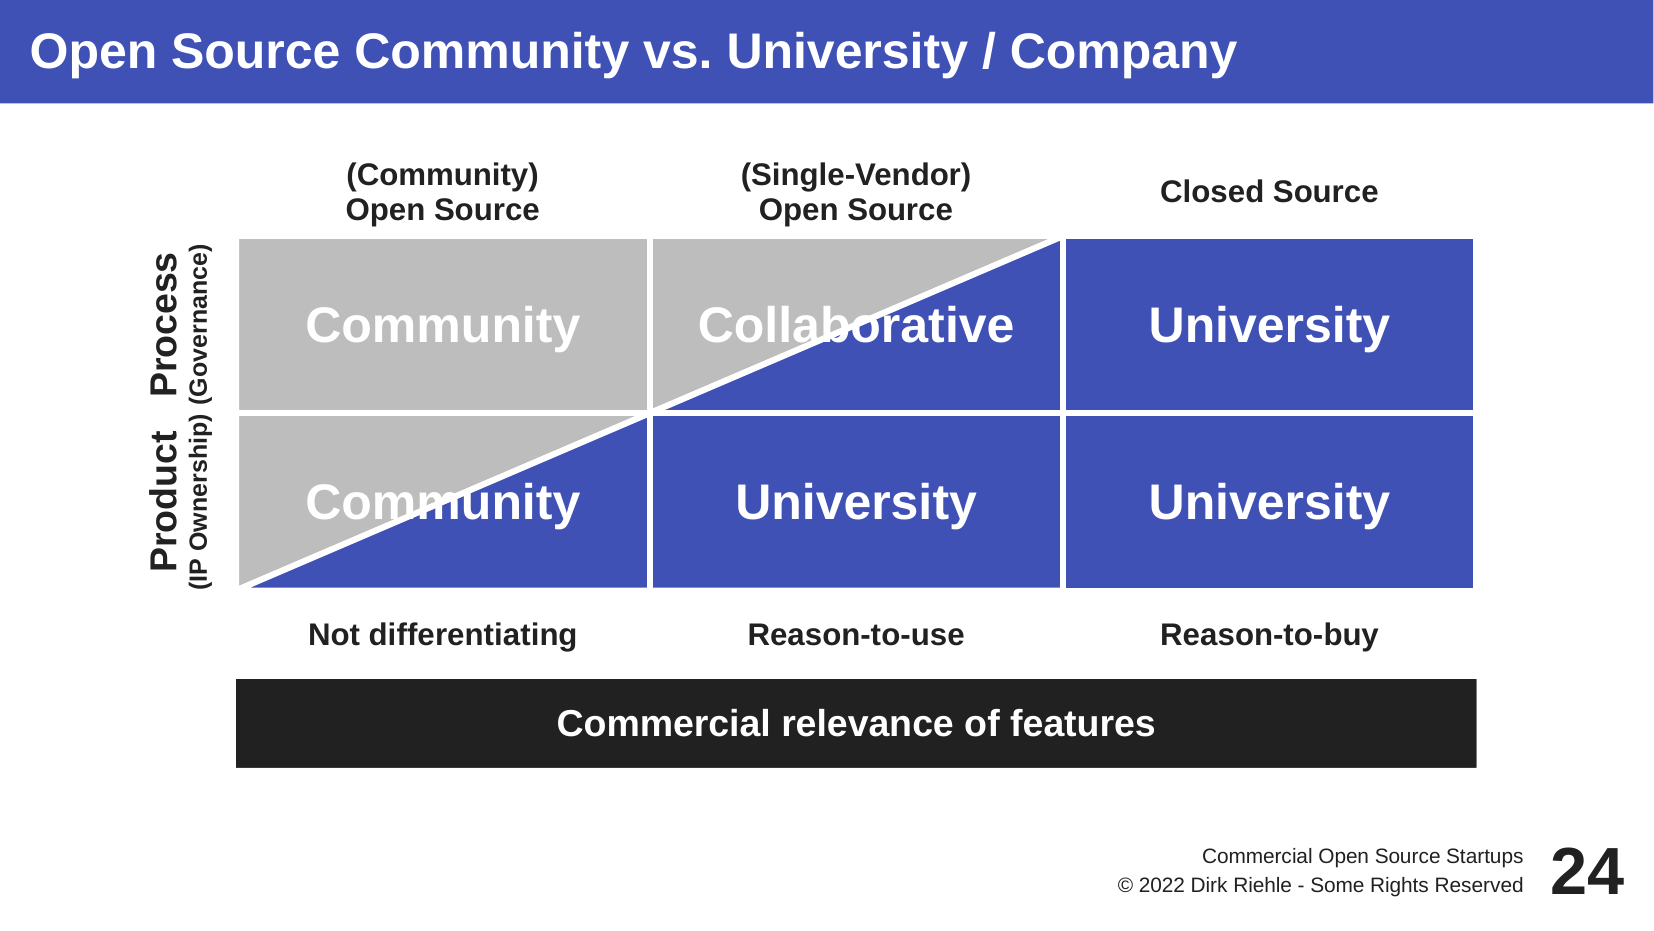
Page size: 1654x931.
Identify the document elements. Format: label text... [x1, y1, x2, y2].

text_box University [1063, 237, 1477, 413]
text_box Not differentiating [236, 590, 649, 679]
text_box Community [237, 237, 649, 413]
text_box University [1063, 413, 1477, 590]
text_box Community [237, 413, 649, 590]
title Open Source Community vs. University / Company [0, 0, 1654, 104]
text_box (Community) Open Source [236, 147, 649, 237]
text_box Collaborative [649, 237, 1063, 413]
text_box Commercial relevance of features [236, 679, 1477, 768]
text_box Reason-to-buy [1062, 590, 1477, 679]
text_box Reason-to-use [649, 590, 1062, 679]
text_box Process (Governance) [118, 206, 237, 443]
text_box Product (IP Ownership) [118, 443, 237, 621]
text_box (Single-Vendor) Open Source [649, 147, 1062, 237]
text_box Closed Source [1062, 147, 1477, 237]
text_box University [649, 413, 1063, 590]
